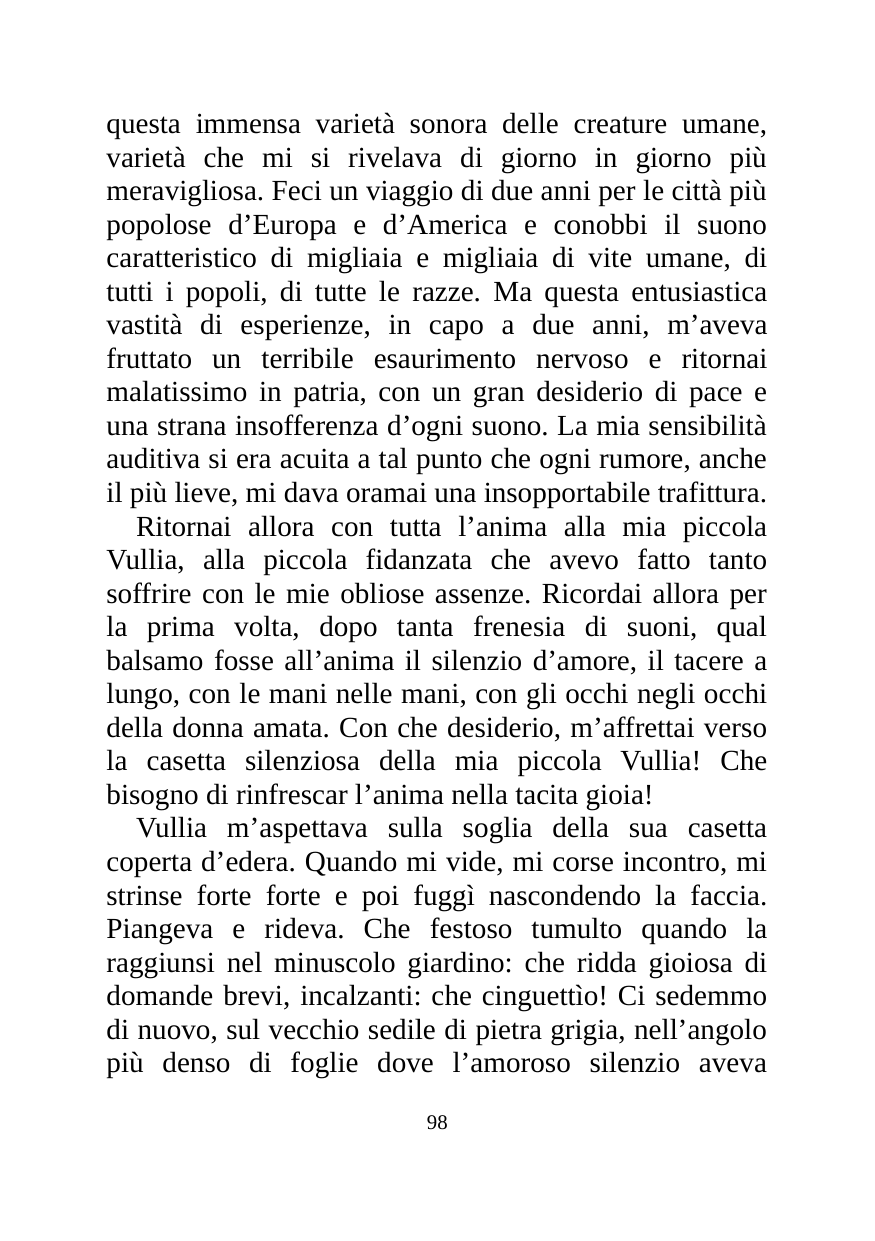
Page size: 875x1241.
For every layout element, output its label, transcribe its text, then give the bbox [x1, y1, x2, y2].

text Ritornai allora con tutta l’anima alla mia piccola Vullia, alla piccola fidanzata che avevo fatto tanto soffrire con le mie obliose assenze. Ricordai allora per la prima volta, dopo tanta frenesia di suoni, qual balsamo fosse all’anima il silenzio d’amore, il tacere a lungo, con le mani nelle mani, con gli occhi negli occhi della donna amata. Con che desiderio, m’affrettai verso la casetta silenziosa della mia piccola Vullia! Che bisogno di rinfrescar l’anima nella tacita gioia! [106, 509, 768, 811]
text questa immensa varietà sonora delle creature umane, varietà che mi si rivelava di giorno in giorno più meravigliosa. Feci un viaggio di due anni per le città più popolose d’Europa e d’America e conobbi il suono caratteristico di migliaia e migliaia di vite umane, di tutti i popoli, di tutte le razze. Ma questa entusiastica vastità di esperienze, in capo a due anni, m’aveva fruttato un terribile esaurimento nervoso e ritornai malatissimo in patria, con un gran desiderio di pace e una strana insofferenza d’ogni suono. La mia sensibilità auditiva si era acuita a tal punto che ogni rumore, anche il più lieve, mi dava oramai una insopportabile trafittura. [106, 106, 768, 509]
text Vullia m’aspettava sulla soglia della sua casetta coperta d’edera. Quando mi vide, mi corse incontro, mi strinse forte forte e poi fuggì nascondendo la faccia. Piangeva e rideva. Che festoso tumulto quando la raggiunsi nel minuscolo giardino: che ridda gioiosa di domande brevi, incalzanti: che cinguettìo! Ci sedemmo di nuovo, sul vecchio sedile di pietra grigia, nell’angolo più denso di foglie dove l’amoroso silenzio aveva [106, 811, 768, 1079]
